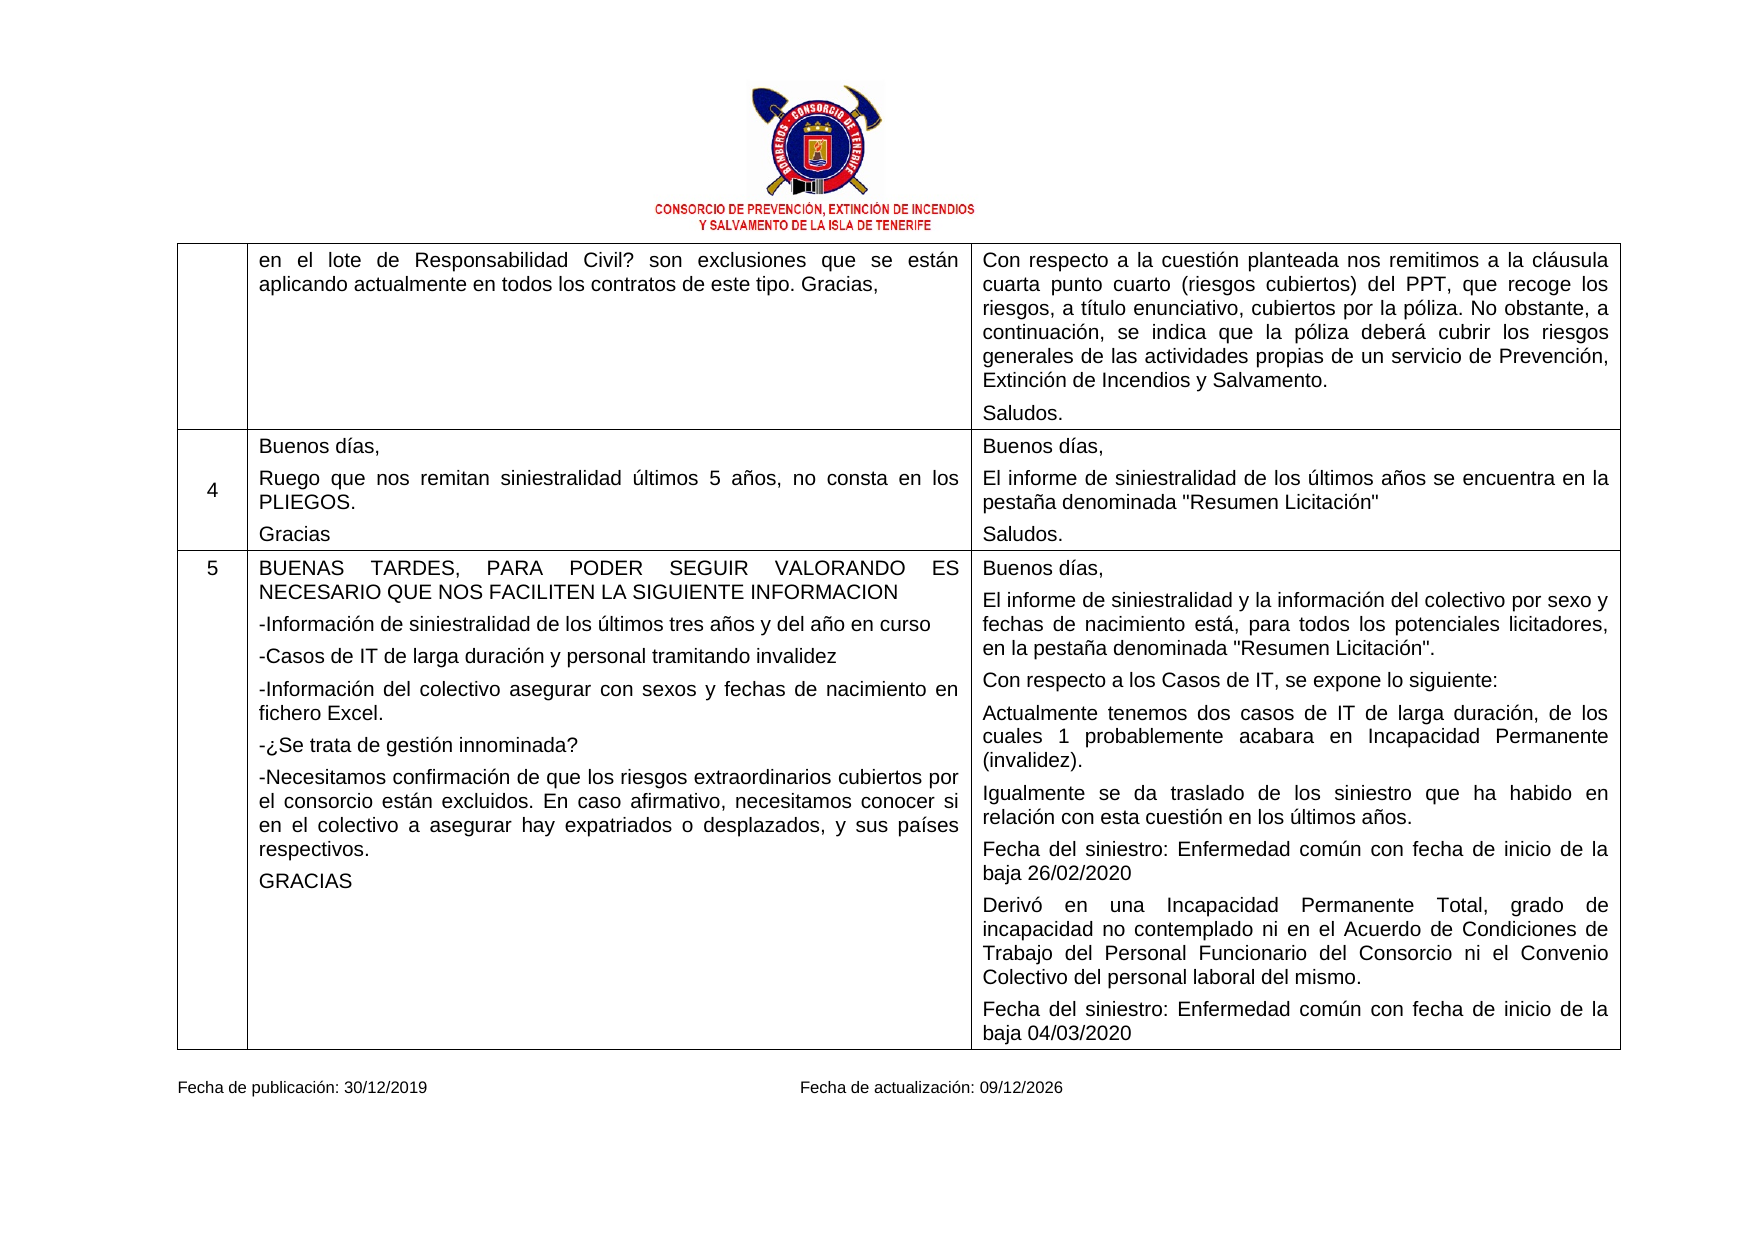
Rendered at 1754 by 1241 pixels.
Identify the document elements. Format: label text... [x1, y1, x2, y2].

table_cell [178, 244, 247, 428]
table_cell 4 [178, 430, 247, 550]
table_cell Buenos días, El informe de siniestralidad y la información del colectivo por sexo y fechas de nacimiento está, para todos los potenciales licitadores, en la pestaña denominada "Resumen Licitación". Con respecto a los Casos de IT, se expone lo siguiente: Actualmente tenemos dos casos de IT de larga duración, de los cuales 1 probablemente acabara en Incapacidad Permanente (invalidez). Igualmente se da traslado de los siniestro que ha habido en relación con esta cuestión en los últimos años. Fecha del siniestro: Enfermedad común con fecha de inicio de la baja 26/02/2020 Derivó en una Incapacidad Permanente Total, grado de incapacidad no contemplado ni en el Acuerdo de Condiciones de Trabajo del Personal Funcionario del Consorcio ni el Convenio Colectivo del personal laboral del mismo. Fecha del siniestro: Enfermedad común con fecha de inicio de la baja 04/03/2020 [972, 551, 1620, 1049]
table_cell BUENAS TARDES, PARA PODER SEGUIR VALORANDO ES NECESARIO QUE NOS FACILITEN LA SIGUIENTE INFORMACION -Información de siniestralidad de los últimos tres años y del año en curso -Casos de IT de larga duración y personal tramitando invalidez -Información del colectivo asegurar con sexos y fechas de nacimiento en fichero Excel. -¿Se trata de gestión innominada? -Necesitamos confirmación de que los riesgos extraordinarios cubiertos por el consorcio están excluidos. En caso afirmativo, necesitamos conocer si en el colectivo a asegurar hay expatriados o desplazados, y sus países respectivos. GRACIAS [248, 551, 971, 1049]
table_cell 5 [178, 551, 247, 1049]
table_cell en el lote de Responsabilidad Civil? son exclusiones que se están aplicando actualmente en todos los contratos de este tipo. Gracias, [248, 244, 971, 428]
table_cell Con respecto a la cuestión planteada nos remitimos a la cláusula cuarta punto cuarto (riesgos cubiertos) del PPT, que recoge los riesgos, a título enunciativo, cubiertos por la póliza. No obstante, a continuación, se indica que la póliza deberá cubrir los riesgos generales de las actividades propias de un servicio de Prevención, Extinción de Incendios y Salvamento. Saludos. [972, 244, 1620, 428]
table_cell Buenos días, Ruego que nos remitan siniestralidad últimos 5 años, no consta en los PLIEGOS. Gracias [248, 430, 971, 550]
table_cell Buenos días, El informe de siniestralidad de los últimos años se encuentra en la pestaña denominada "Resumen Licitación" Saludos. [972, 430, 1620, 550]
